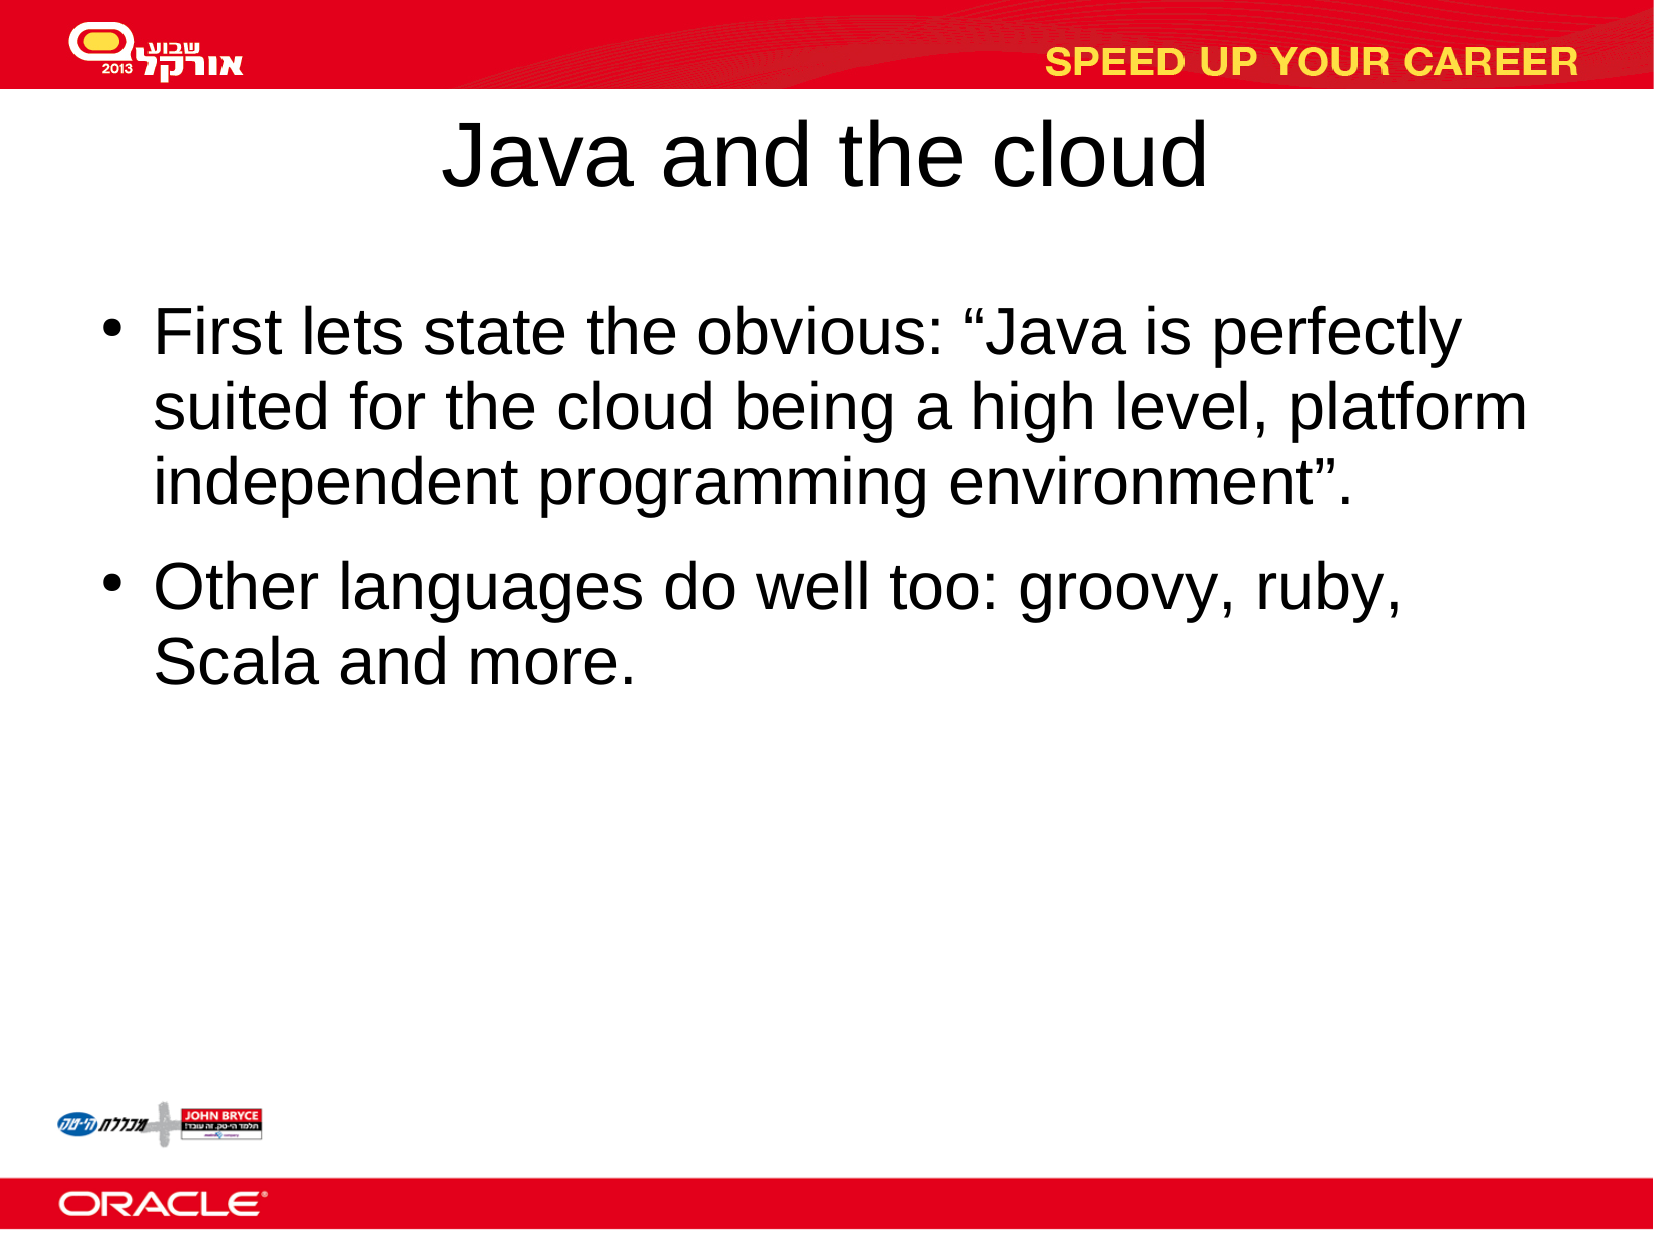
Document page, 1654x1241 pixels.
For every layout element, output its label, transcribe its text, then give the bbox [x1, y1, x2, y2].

picture [0, 0, 1654, 89]
picture [0, 1087, 1653, 1240]
list First lets state the obvious: “Java is perfectly suited for the cloud being a high level, platform independent programming environment”. Other languages do well too: groovy, ruby, Scala and more. [82, 290, 1538, 1010]
title Java and the cloud [82, 49, 1571, 257]
